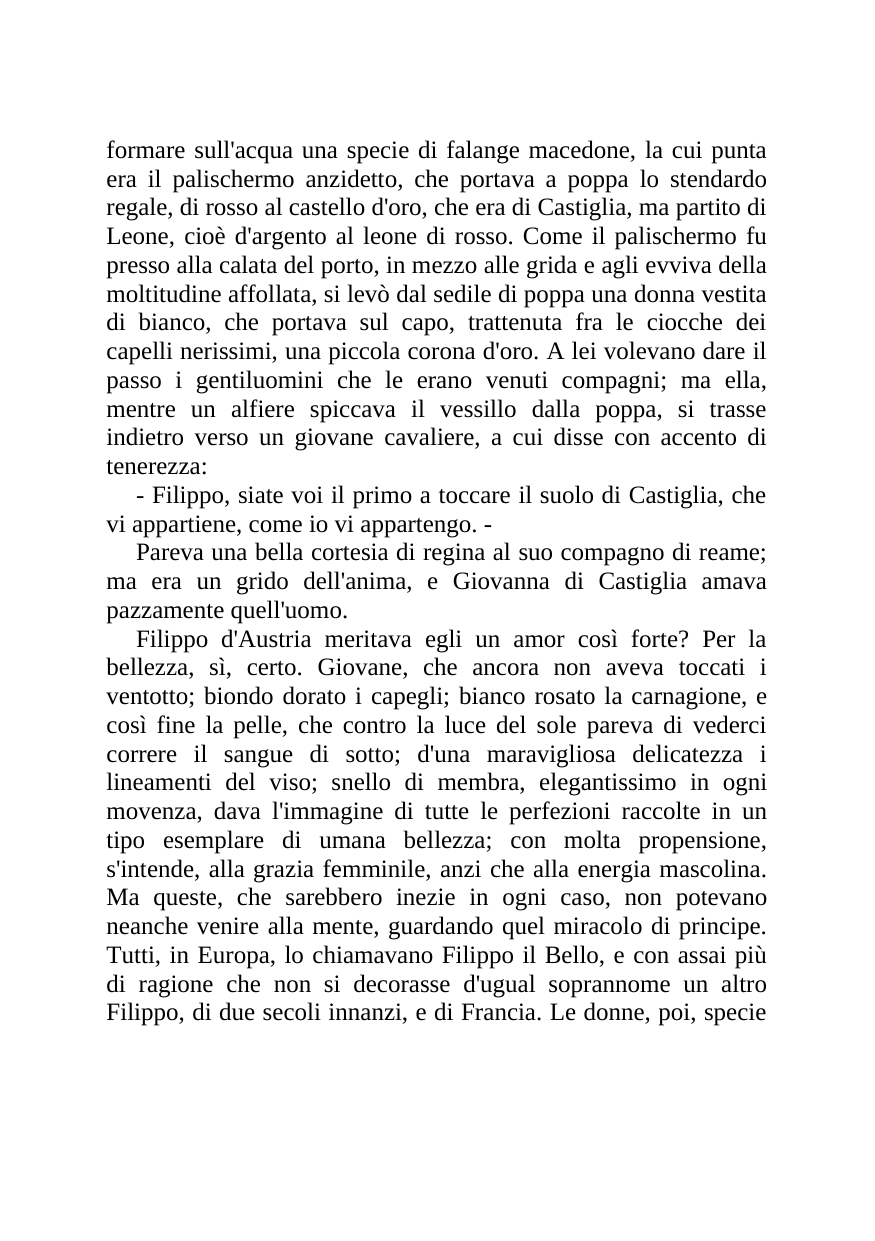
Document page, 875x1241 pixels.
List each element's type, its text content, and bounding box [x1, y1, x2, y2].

text - Filippo, siate voi il primo a toccare il suolo di Castiglia, che vi appartiene, come io vi appartengo. - [106, 480, 768, 537]
text formare sull'acqua una specie di falange macedone, la cui punta era il palischermo anzidetto, che portava a poppa lo stendardo regale, di rosso al castello d'oro, che era di Castiglia, ma partito di Leone, cioè d'argento al leone di rosso. Come il palischermo fu presso alla calata del porto, in mezzo alle grida e agli evviva della moltitudine affollata, si levò dal sedile di poppa una donna vestita di bianco, che portava sul capo, trattenuta fra le ciocche dei capelli nerissimi, una piccola corona d'oro. A lei volevano dare il passo i gentiluomini che le erano venuti compagni; ma ella, mentre un alfiere spiccava il vessillo dalla poppa, si trasse indietro verso un giovane cavaliere, a cui disse con accento di tenerezza: [106, 135, 768, 480]
text Pareva una bella cortesia di regina al suo compagno di reame; ma era un grido dell'anima, e Giovanna di Castiglia amava pazzamente quell'uomo. [106, 537, 768, 624]
text Filippo d'Austria meritava egli un amor così forte? Per la bellezza, sì, certo. Giovane, che ancora non aveva toccati i ventotto; biondo dorato i capegli; bianco rosato la carnagione, e così fine la pelle, che contro la luce del sole pareva di vederci correre il sangue di sotto; d'una maravigliosa delicatezza i lineamenti del viso; snello di membra, elegantissimo in ogni movenza, dava l'immagine di tutte le perfezioni raccolte in un tipo esemplare di umana bellezza; con molta propensione, s'intende, alla grazia femminile, anzi che alla energia mascolina. Ma queste, che sarebbero inezie in ogni caso, non potevano neanche venire alla mente, guardando quel miracolo di principe. Tutti, in Europa, lo chiamavano Filippo il Bello, e con assai più di ragione che non si decorasse d'ugual soprannome un altro Filippo, di due secoli innanzi, e di Francia. Le donne, poi, specie [106, 624, 768, 1026]
